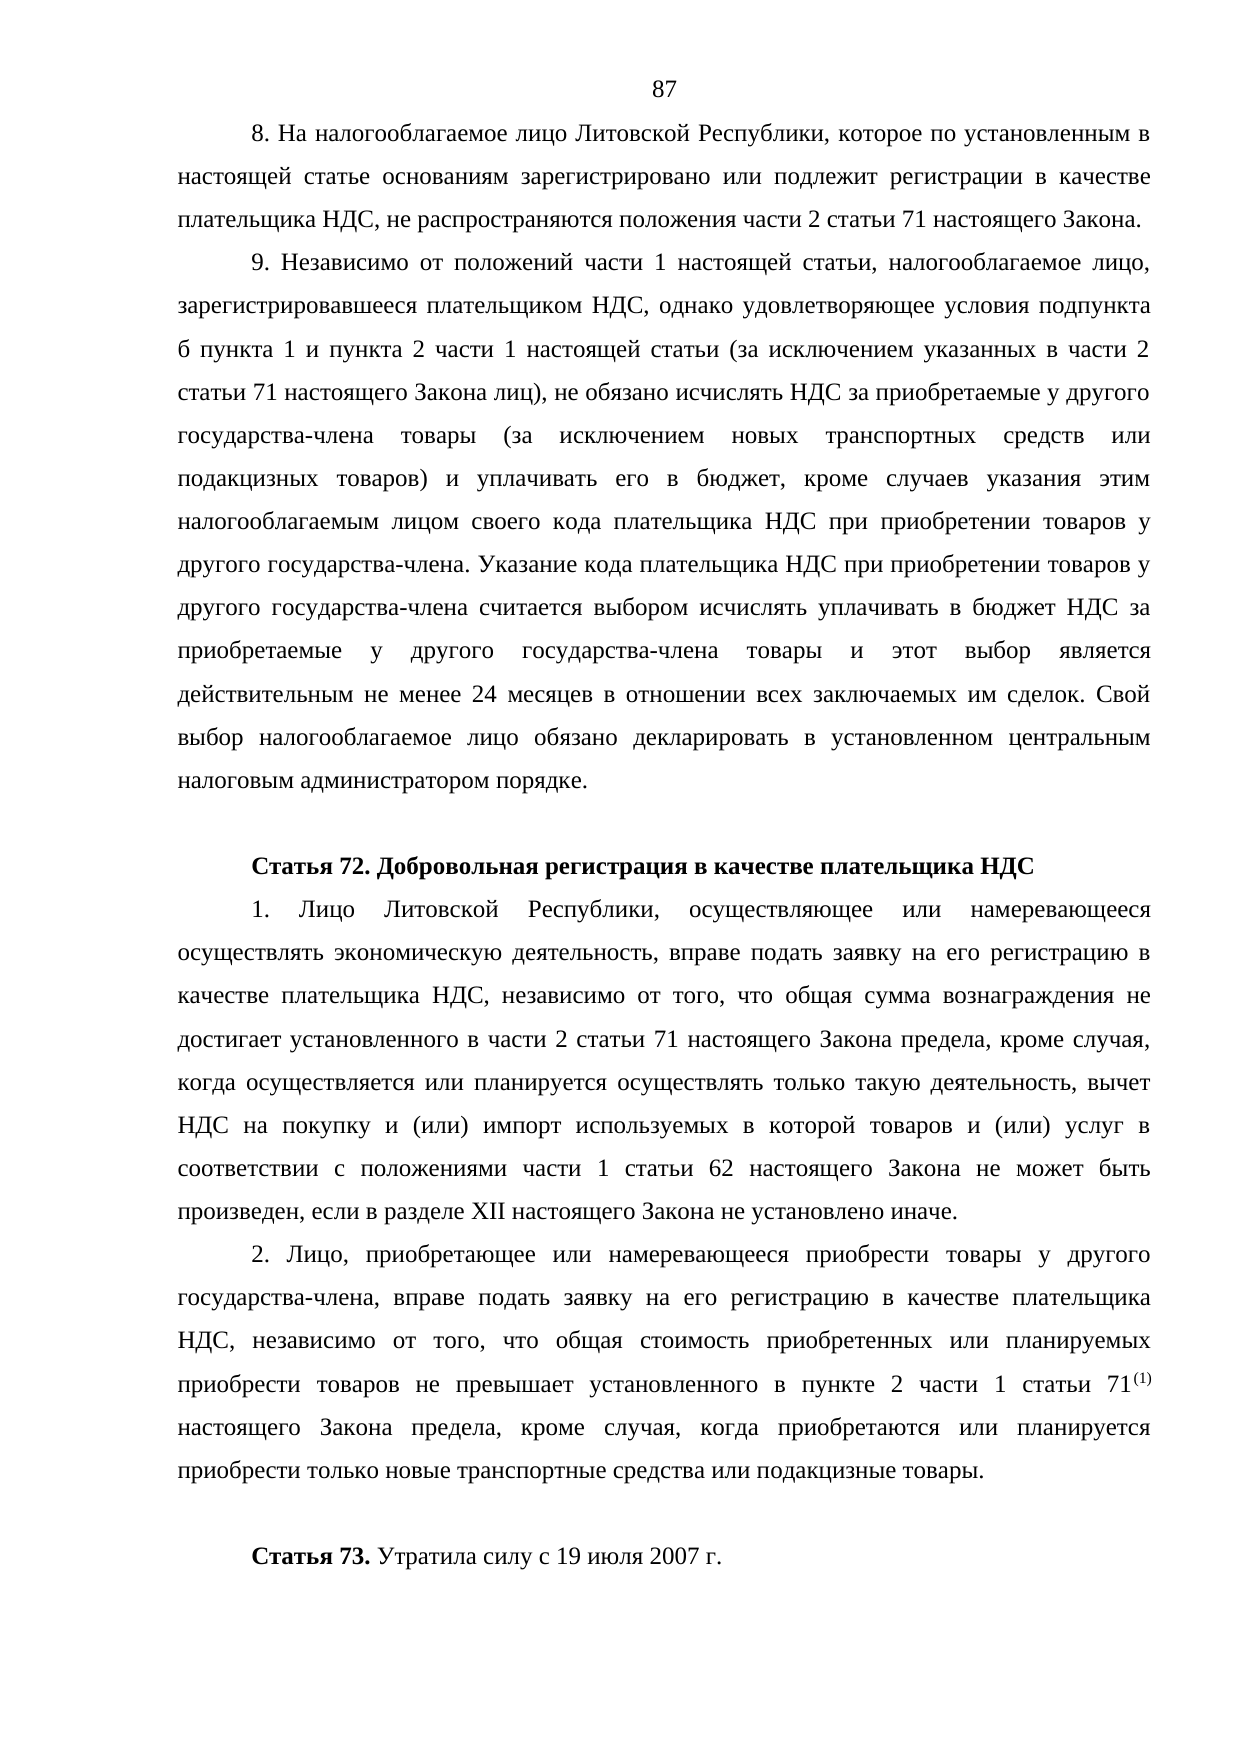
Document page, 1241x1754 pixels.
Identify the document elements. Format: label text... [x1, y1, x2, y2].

text 2. Лицо, приобретающее или намеревающееся приобрести товары у другого государства-члена, вправе подать заявку на его регистрацию в качестве плательщика НДС, независимо от того, что общая стоимость приобретенных или планируемых приобрести товаров не превышает установленного в пункте 2 части 1 статьи 71(1) настоящего Закона предела, кроме случая, когда приобретаются или планируется приобрести только новые транспортные средства или подакцизные товары. [177, 1239, 1152, 1484]
text 8. На налогооблагаемое лицо Литовской Республики, которое по установленным в настоящей статье основаниям зарегистрировано или подлежит регистрации в качестве плательщика НДС, не распространяются положения части 2 статьи 71 настоящего Закона. [177, 118, 1152, 233]
text Статья 73. Утратила силу с 19 июля 2007 г. [177, 1541, 1152, 1570]
text 9. Независимо от положений части 1 настоящей статьи, налогооблагаемое лицо, зарегистрировавшееся плательщиком НДС, однако удовлетворяющее условия подпункта б пункта 1 и пункта 2 части 1 настоящей статьи (за исключением указанных в части 2 статьи 71 настоящего Закона лиц), не обязано исчислять НДС за приобретаемые у другого государства-члена товары (за исключением новых транспортных средств или подакцизных товаров) и уплачивать его в бюджет, кроме случаев указания этим налогооблагаемым лицом своего кода плательщика НДС при приобретении товаров у другого государства-члена. Указание кода плательщика НДС при приобретении товаров у другого государства-члена считается выбором исчислять уплачивать в бюджет НДС за приобретаемые у другого государства-члена товары и этот выбор является действительным не менее 24 месяцев в отношении всех заключаемых им сделок. Свой выбор налогооблагаемое лицо обязано декларировать в установленном центральным налоговым администратором порядке. [177, 247, 1152, 794]
text 1. Лицо Литовской Республики, осуществляющее или намеревающееся осуществлять экономическую деятельность, вправе подать заявку на его регистрацию в качестве плательщика НДС, независимо от того, что общая сумма вознаграждения не достигает установленного в части 2 статьи 71 настоящего Закона предела, кроме случая, когда осуществляется или планируется осуществлять только такую деятельность, вычет НДС на покупку и (или) импорт используемых в которой товаров и (или) услуг в соответствии с положениями части 1 статьи 62 настоящего Закона не может быть произведен, если в разделе XII настоящего Закона не установлено иначе. [177, 894, 1152, 1225]
text Статья 72. Добровольная регистрация в качестве плательщика НДС [177, 851, 1152, 880]
